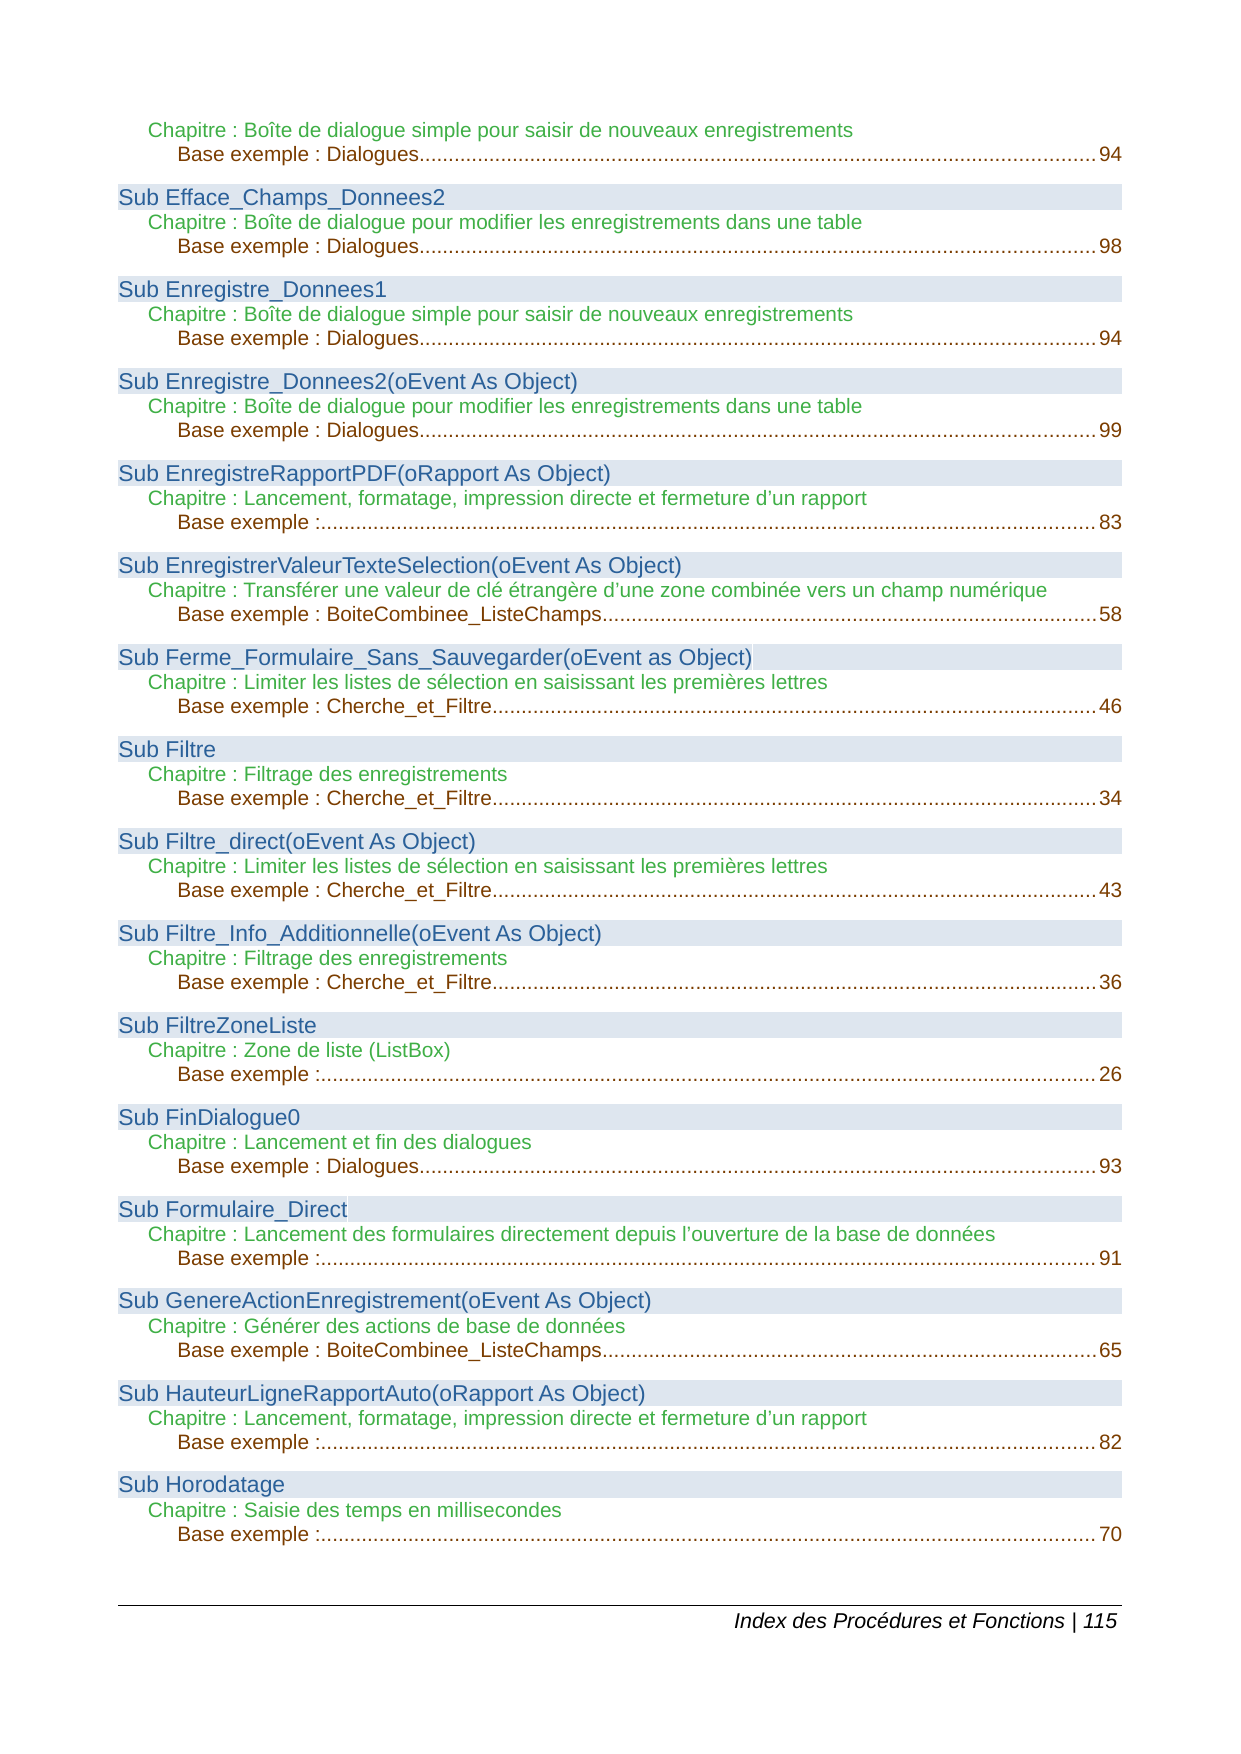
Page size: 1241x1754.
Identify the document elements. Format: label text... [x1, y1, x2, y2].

text Base exemple : Cherche_et_Filtre 43 [177, 878, 1122, 902]
text Base exemple : 91 [177, 1246, 1122, 1270]
text Base exemple : 26 [177, 1062, 1122, 1086]
text Chapitre : Boîte de dialogue pour modifier les enregistrements dans une table [148, 394, 1122, 418]
text Chapitre : Lancement et fin des dialogues [148, 1130, 1122, 1154]
text Base exemple : Dialogues 99 [177, 418, 1122, 442]
text Chapitre : Limiter les listes de sélection en saisissant les premières lettres [148, 670, 1122, 694]
text Chapitre : Lancement, formatage, impression directe et fermeture d’un rapport [148, 1406, 1122, 1430]
text Base exemple : Dialogues 94 [177, 142, 1122, 166]
text Base exemple : Cherche_et_Filtre 46 [177, 694, 1122, 718]
text Base exemple : Cherche_et_Filtre 36 [177, 970, 1122, 994]
text Chapitre : Boîte de dialogue simple pour saisir de nouveaux enregistrements [148, 302, 1122, 326]
text Base exemple : Cherche_et_Filtre 34 [177, 786, 1122, 810]
text Chapitre : Limiter les listes de sélection en saisissant les premières lettres [148, 854, 1122, 878]
text Base exemple : 70 [177, 1522, 1122, 1546]
text Base exemple : 82 [177, 1430, 1122, 1454]
text Base exemple : 83 [177, 510, 1122, 534]
text Chapitre : Zone de liste (ListBox) [148, 1038, 1122, 1062]
text Chapitre : Lancement, formatage, impression directe et fermeture d’un rapport [148, 486, 1122, 510]
text Base exemple : Dialogues 94 [177, 326, 1122, 350]
text Chapitre : Boîte de dialogue pour modifier les enregistrements dans une table [148, 210, 1122, 234]
text Base exemple : BoiteCombinee_ListeChamps 58 [177, 602, 1122, 626]
text Chapitre : Boîte de dialogue simple pour saisir de nouveaux enregistrements [148, 118, 1122, 142]
text Chapitre : Transférer une valeur de clé étrangère d’une zone combinée vers un champ numérique [148, 578, 1122, 602]
text Chapitre : Générer des actions de base de données [148, 1314, 1122, 1338]
text Base exemple : Dialogues 98 [177, 234, 1122, 258]
text Base exemple : Dialogues 93 [177, 1154, 1122, 1178]
text Base exemple : BoiteCombinee_ListeChamps 65 [177, 1338, 1122, 1362]
text Chapitre : Filtrage des enregistrements [148, 946, 1122, 970]
text Chapitre : Filtrage des enregistrements [148, 762, 1122, 786]
text Chapitre : Lancement des formulaires directement depuis l’ouverture de la base de données [148, 1222, 1122, 1246]
text Chapitre : Saisie des temps en millisecondes [148, 1498, 1122, 1522]
